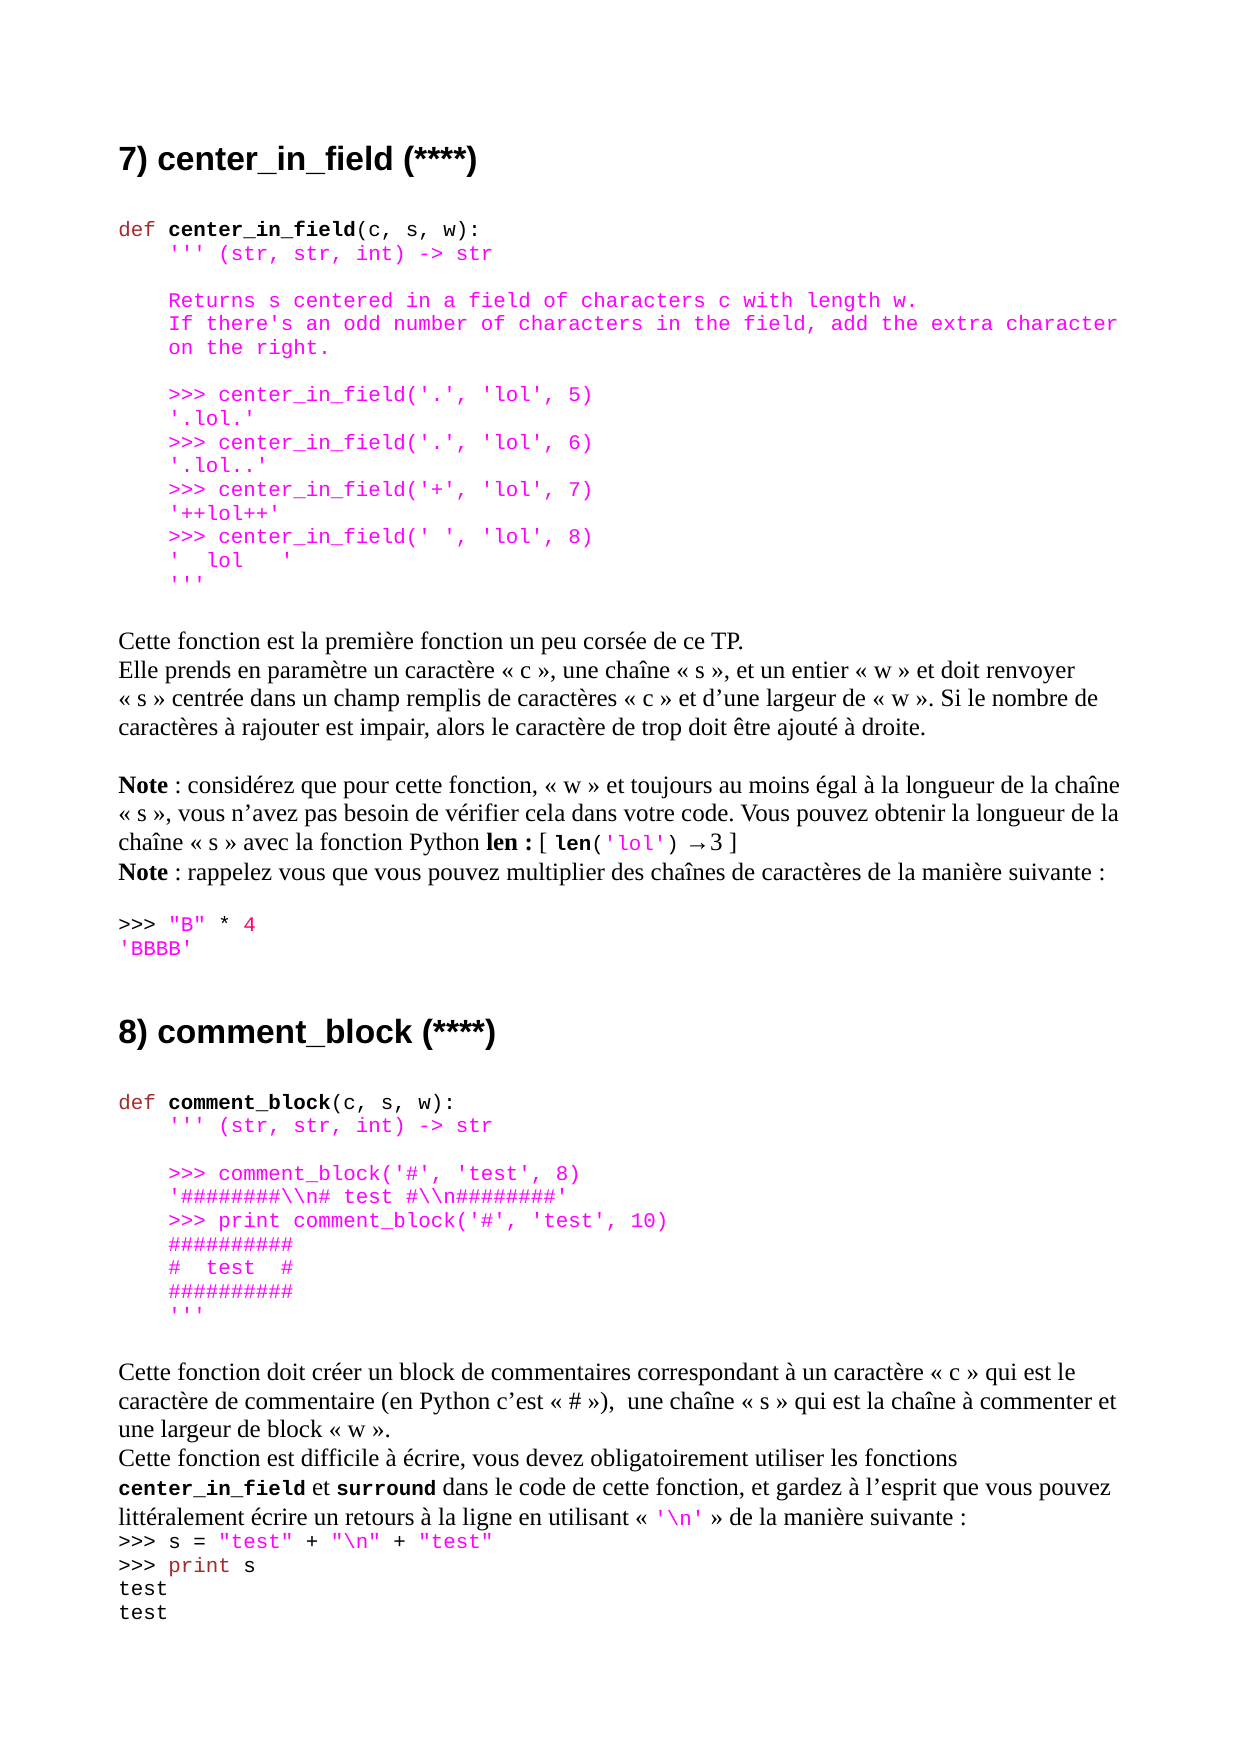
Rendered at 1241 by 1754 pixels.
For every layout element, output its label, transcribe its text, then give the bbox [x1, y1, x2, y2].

text def comment_block(c, s, w): [118, 1092, 1122, 1115]
text on the right. [118, 337, 1122, 361]
text >>> print s [118, 1555, 1122, 1578]
text Returns s centered in a field of characters c with length w. [118, 290, 1122, 313]
text >>> center_in_field('.', 'lol', 6) [118, 432, 1122, 455]
text ########## [118, 1281, 1122, 1304]
text test [118, 1602, 1122, 1626]
text '++lol++' [118, 503, 1122, 526]
text # test # [118, 1257, 1122, 1281]
text ''' (str, str, int) -> str [118, 242, 1122, 266]
text >>> center_in_field('.', 'lol', 5) [118, 384, 1122, 408]
text >>> print comment_block('#', 'test', 10) [118, 1210, 1122, 1234]
text ########## [118, 1234, 1122, 1257]
text >>> comment_block('#', 'test', 8) [118, 1163, 1122, 1186]
subtitle 8) comment_block (****) [118, 1012, 1122, 1051]
text '.lol.' [118, 408, 1122, 432]
text Note : considérez que pour cette fonction, « w » et toujours au moins égal à la longueur de la chaîne « s », vous n’avez pas besoin de vérifier cela dans votre code. Vous pouvez obtenir la longueur de la chaîne « s » avec la fonction Python len : [ len('lol') →3 ] [118, 770, 1122, 857]
text >>> center_in_field('+', 'lol', 7) [118, 479, 1122, 503]
text '########\\n# test #\\n########' [118, 1186, 1122, 1210]
text Cette fonction est la première fonction un peu corsée de ce TP. [118, 626, 1122, 655]
text ''' (str, str, int) -> str [118, 1115, 1122, 1139]
text If there's an odd number of characters in the field, add the extra character [118, 313, 1122, 337]
text Note : rappelez vous que vous pouvez multiplier des chaînes de caractères de la manière suivante : [118, 857, 1122, 886]
text '.lol..' [118, 455, 1122, 479]
text test [118, 1578, 1122, 1602]
text 'BBBB' [118, 938, 1122, 962]
text >>> s = "test" + "\n" + "test" [118, 1531, 1122, 1555]
subtitle 7) center_in_field (****) [118, 139, 1122, 178]
text ' lol ' [118, 550, 1122, 573]
text Cette fonction doit créer un block de commentaires correspondant à un caractère « c » qui est le caractère de commentaire (en Python c’est « # »), une chaîne « s » qui est la chaîne à commenter et une largeur de block « w ». [118, 1357, 1122, 1443]
text Cette fonction est difficile à écrire, vous devez obligatoirement utiliser les fonctions center_in_field et surround dans le code de cette fonction, et gardez à l’esprit que vous pouvez littéralement écrire un retours à la ligne en utilisant « '\n' » de la manière suivante : [118, 1443, 1122, 1531]
text ''' [118, 573, 1122, 597]
text >>> center_in_field(' ', 'lol', 8) [118, 526, 1122, 550]
text Elle prends en paramètre un caractère « c », une chaîne « s », et un entier « w » et doit renvoyer « s » centrée dans un champ remplis de caractères « c » et d’une largeur de « w ». Si le nombre de caractères à rajouter est impair, alors le caractère de trop doit être ajouté à droite. [118, 655, 1122, 741]
text >>> "B" * 4 [118, 914, 1122, 938]
text ''' [118, 1304, 1122, 1328]
text def center_in_field(c, s, w): [118, 219, 1122, 242]
